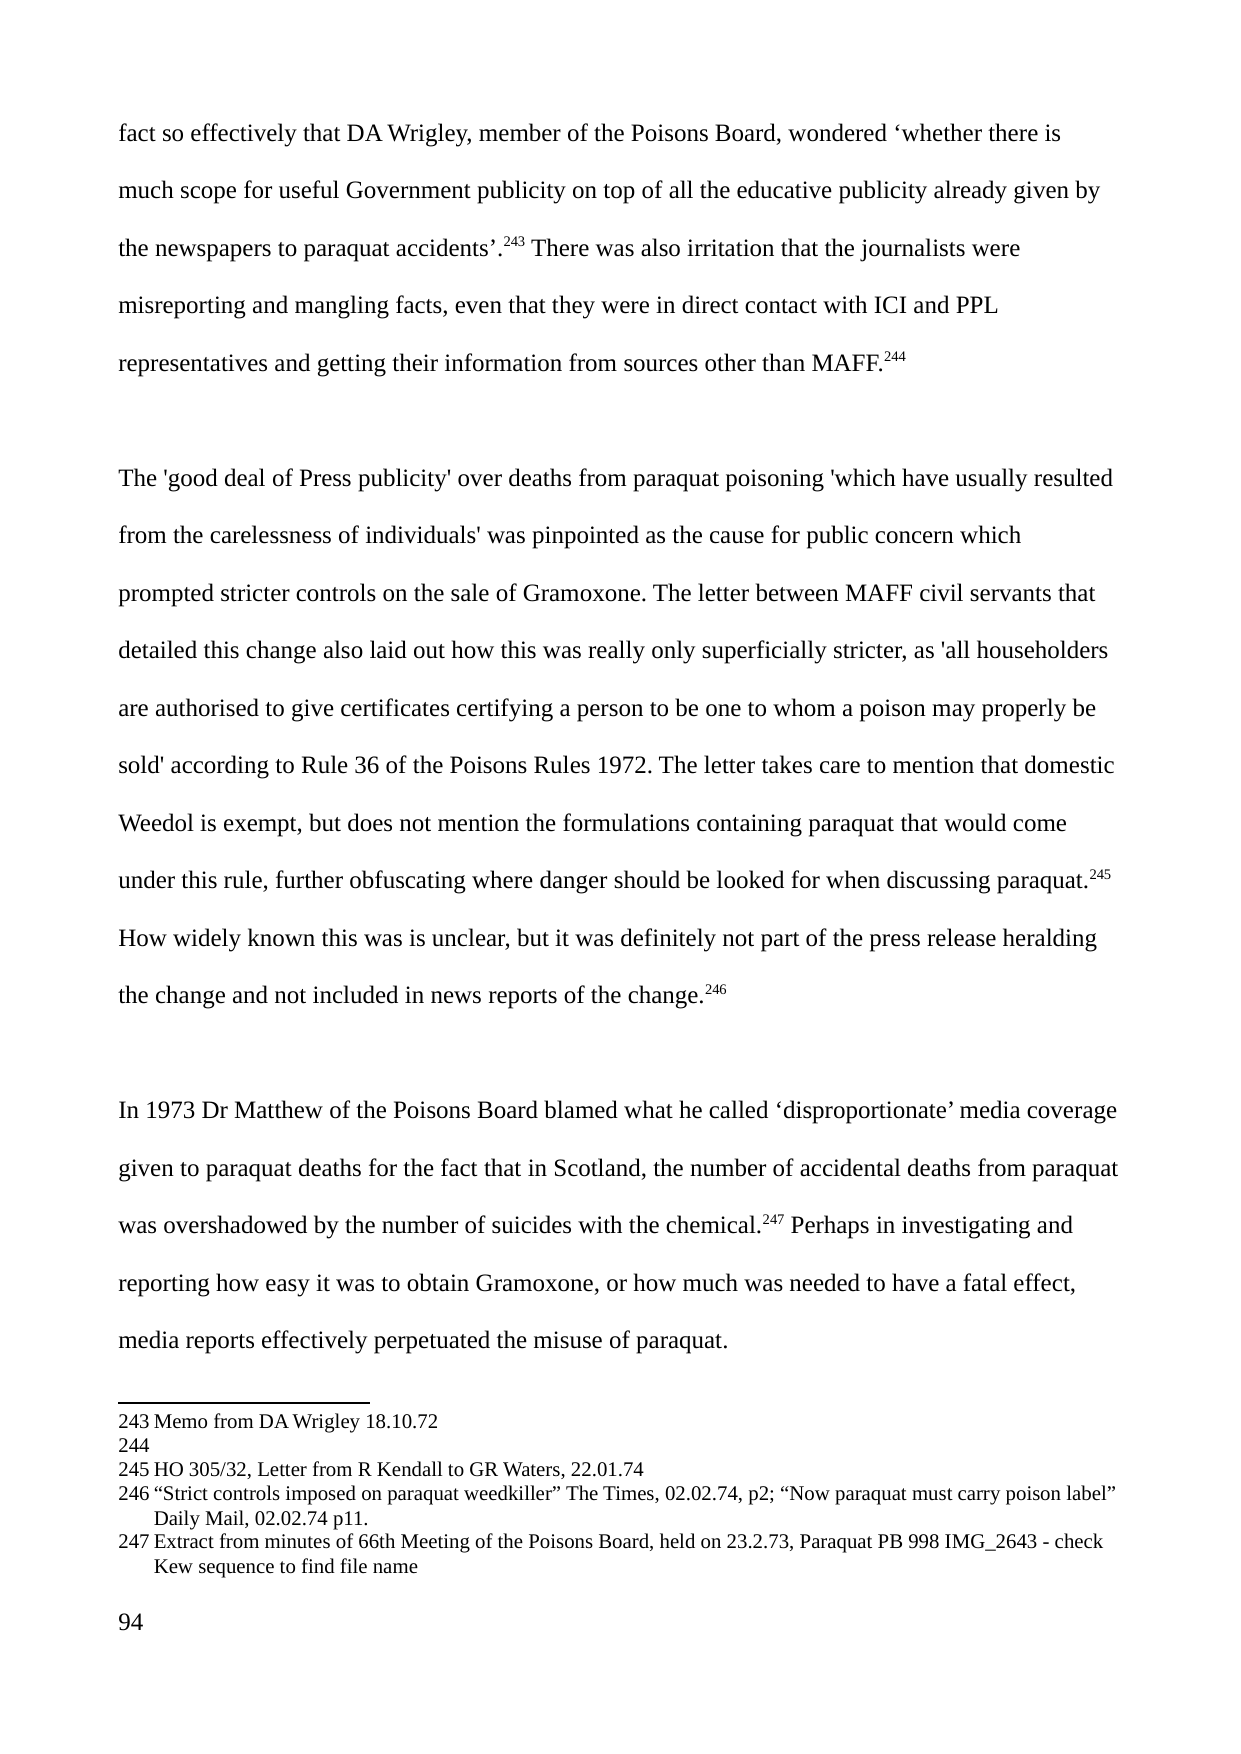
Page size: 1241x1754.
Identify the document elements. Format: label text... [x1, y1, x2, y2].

text Memo from DA Wrigley 18.10.72 [118, 1409, 1122, 1433]
text “Strict controls imposed on paraquat weedkiller” The Times, 02.02.74, p2; “Now paraquat must carry poison label” Daily Mail, 02.02.74 p11. [118, 1481, 1122, 1529]
text fact so effectively that DA Wrigley, member of the Poisons Board, wondered ‘whether there is much scope for useful Government publicity on top of all the educative publicity already given by the newspapers to paraquat accidents’. There was also irritation that the journalists were misreporting and mangling facts, even that they were in direct contact with ICI and PPL representatives and getting their information from sources other than MAFF. [118, 118, 1122, 377]
text HO 305/32, Letter from R Kendall to GR Waters, 22.01.74 [118, 1457, 1122, 1481]
text In 1973 Dr Matthew of the Poisons Board blamed what he called ‘disproportionate’ media coverage given to paraquat deaths for the fact that in Scotland, the number of accidental deaths from paraquat was overshadowed by the number of suicides with the chemical. Perhaps in investigating and reporting how easy it was to obtain Gramoxone, or how much was needed to have a fatal effect, media reports effectively perpetuated the misuse of paraquat. [118, 1096, 1122, 1354]
text Extract from minutes of 66th Meeting of the Poisons Board, held on 23.2.73, Paraquat PB 998 IMG_2643 - check Kew sequence to find file name [118, 1529, 1122, 1578]
text The 'good deal of Press publicity' over deaths from paraquat poisoning 'which have usually resulted from the carelessness of individuals' was pinpointed as the cause for public concern which prompted stricter controls on the sale of Gramoxone. The letter between MAFF civil servants that detailed this change also laid out how this was really only superficially stricter, as 'all householders are authorised to give certificates certifying a person to be one to whom a poison may properly be sold' according to Rule 36 of the Poisons Rules 1972. The letter takes care to mention that domestic Weedol is exempt, but does not mention the formulations containing paraquat that would come under this rule, further obfuscating where danger should be looked for when discussing paraquat. How widely known this was is unclear, but it was definitely not part of the press release heralding the change and not included in news reports of the change. [118, 463, 1122, 1009]
